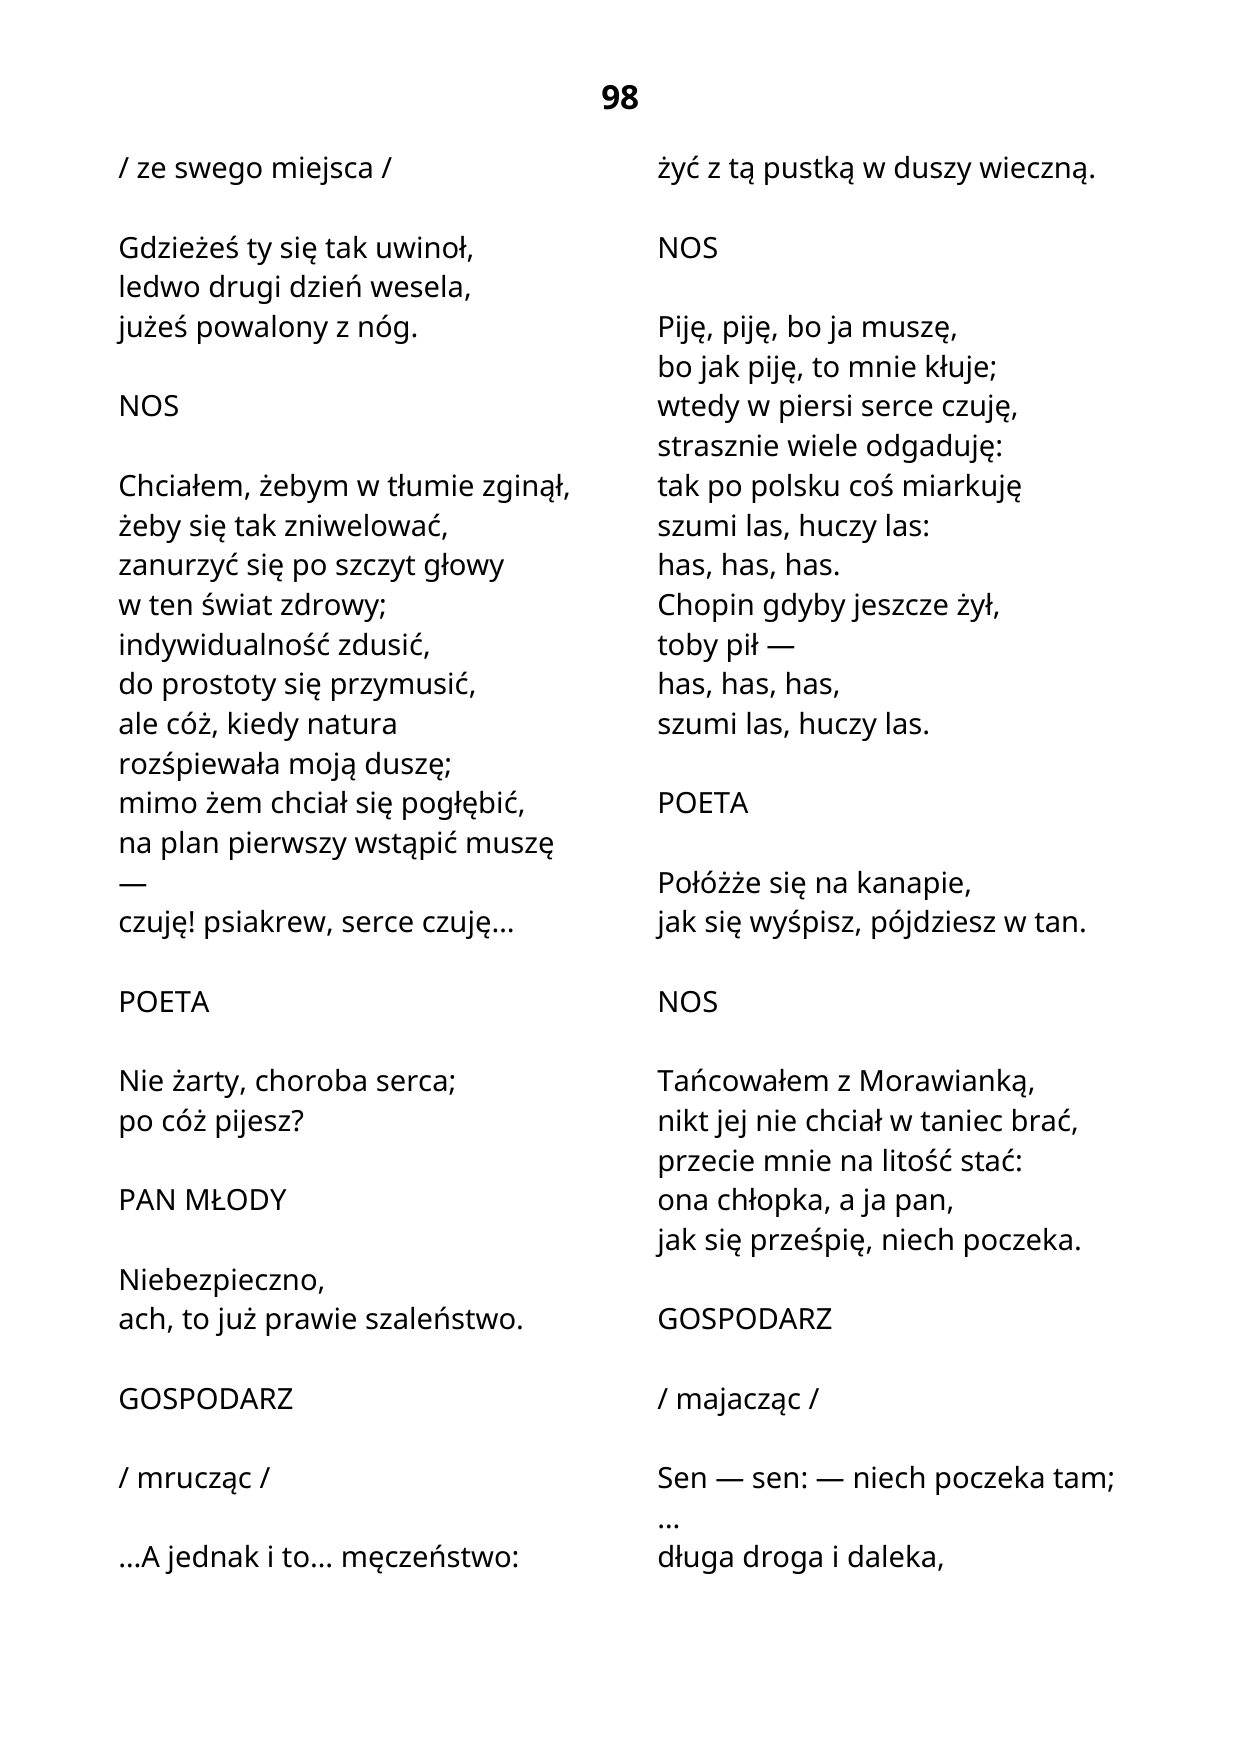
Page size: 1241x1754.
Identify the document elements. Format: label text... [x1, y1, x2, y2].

text Niebezpieczno, [118, 1259, 583, 1298]
text Tańcowałem z Morawianką, [657, 1060, 1122, 1100]
text has, has, has. [657, 544, 1122, 584]
text / mrucząc / [118, 1457, 583, 1497]
text strasznie wiele odgaduję: [657, 425, 1122, 465]
text tak po polsku coś miarkuję [657, 465, 1122, 505]
text Chopin gdyby jeszcze żył, [657, 584, 1122, 624]
text bo jak piję, to mnie kłuje; [657, 346, 1122, 386]
text przecie mnie na litość stać: [657, 1140, 1122, 1179]
text na plan pierwszy wstąpić muszę — [118, 822, 583, 902]
text długa droga i daleka, [657, 1537, 1122, 1576]
text ale cóż, kiedy natura [118, 703, 583, 743]
text ach, to już prawie szaleństwo. [118, 1298, 583, 1338]
text rozśpiewała moją duszę; [118, 743, 583, 783]
text w ten świat zdrowy; [118, 584, 583, 624]
text mimo żem chciał się pogłębić, [118, 783, 583, 822]
text jak się wyśpisz, pójdziesz w tan. [657, 902, 1122, 941]
text do prostoty się przymusić, [118, 663, 583, 703]
text Sen — sen: — niech poczeka tam;… [657, 1457, 1122, 1537]
text toby pił — [657, 624, 1122, 663]
text Połóżże się na kanapie, [657, 862, 1122, 902]
text Nie żarty, choroba serca; [118, 1060, 583, 1100]
text ledwo drugi dzień wesela, [118, 267, 583, 306]
text Chciałem, żebym w tłumie zginął, [118, 465, 583, 505]
text GOSPODARZ [118, 1378, 583, 1418]
text zanurzyć się po szczyt głowy [118, 544, 583, 584]
text nikt jej nie chciał w taniec brać, [657, 1100, 1122, 1140]
text NOS [118, 386, 583, 425]
text NOS [657, 981, 1122, 1021]
text szumi las, huczy las. [657, 703, 1122, 743]
text Piję, piję, bo ja muszę, [657, 306, 1122, 346]
text has, has, has, [657, 663, 1122, 703]
text POETA [657, 783, 1122, 822]
text szumi las, huczy las: [657, 505, 1122, 544]
text jak się prześpię, niech poczeka. [657, 1219, 1122, 1259]
text wtedy w piersi serce czuję, [657, 386, 1122, 425]
text POETA [118, 981, 583, 1021]
text po cóż pijesz? [118, 1100, 583, 1140]
text ona chłopka, a ja pan, [657, 1179, 1122, 1219]
text NOS [657, 227, 1122, 267]
text indywidualność zdusić, [118, 624, 583, 663]
text żeby się tak zniwelować, [118, 505, 583, 544]
text / ze swego miejsca / [118, 148, 583, 187]
text jużeś powalony z nóg. [118, 306, 583, 346]
text żyć z tą pustką w duszy wieczną. [657, 148, 1122, 187]
text / majacząc / [657, 1378, 1122, 1418]
text GOSPODARZ [657, 1298, 1122, 1338]
text …A jednak i to… męczeństwo: [118, 1537, 583, 1576]
text PAN MŁODY [118, 1179, 583, 1219]
text Gdzieżeś ty się tak uwinoł, [118, 227, 583, 267]
text czuję! psiakrew, serce czuję… [118, 902, 583, 941]
